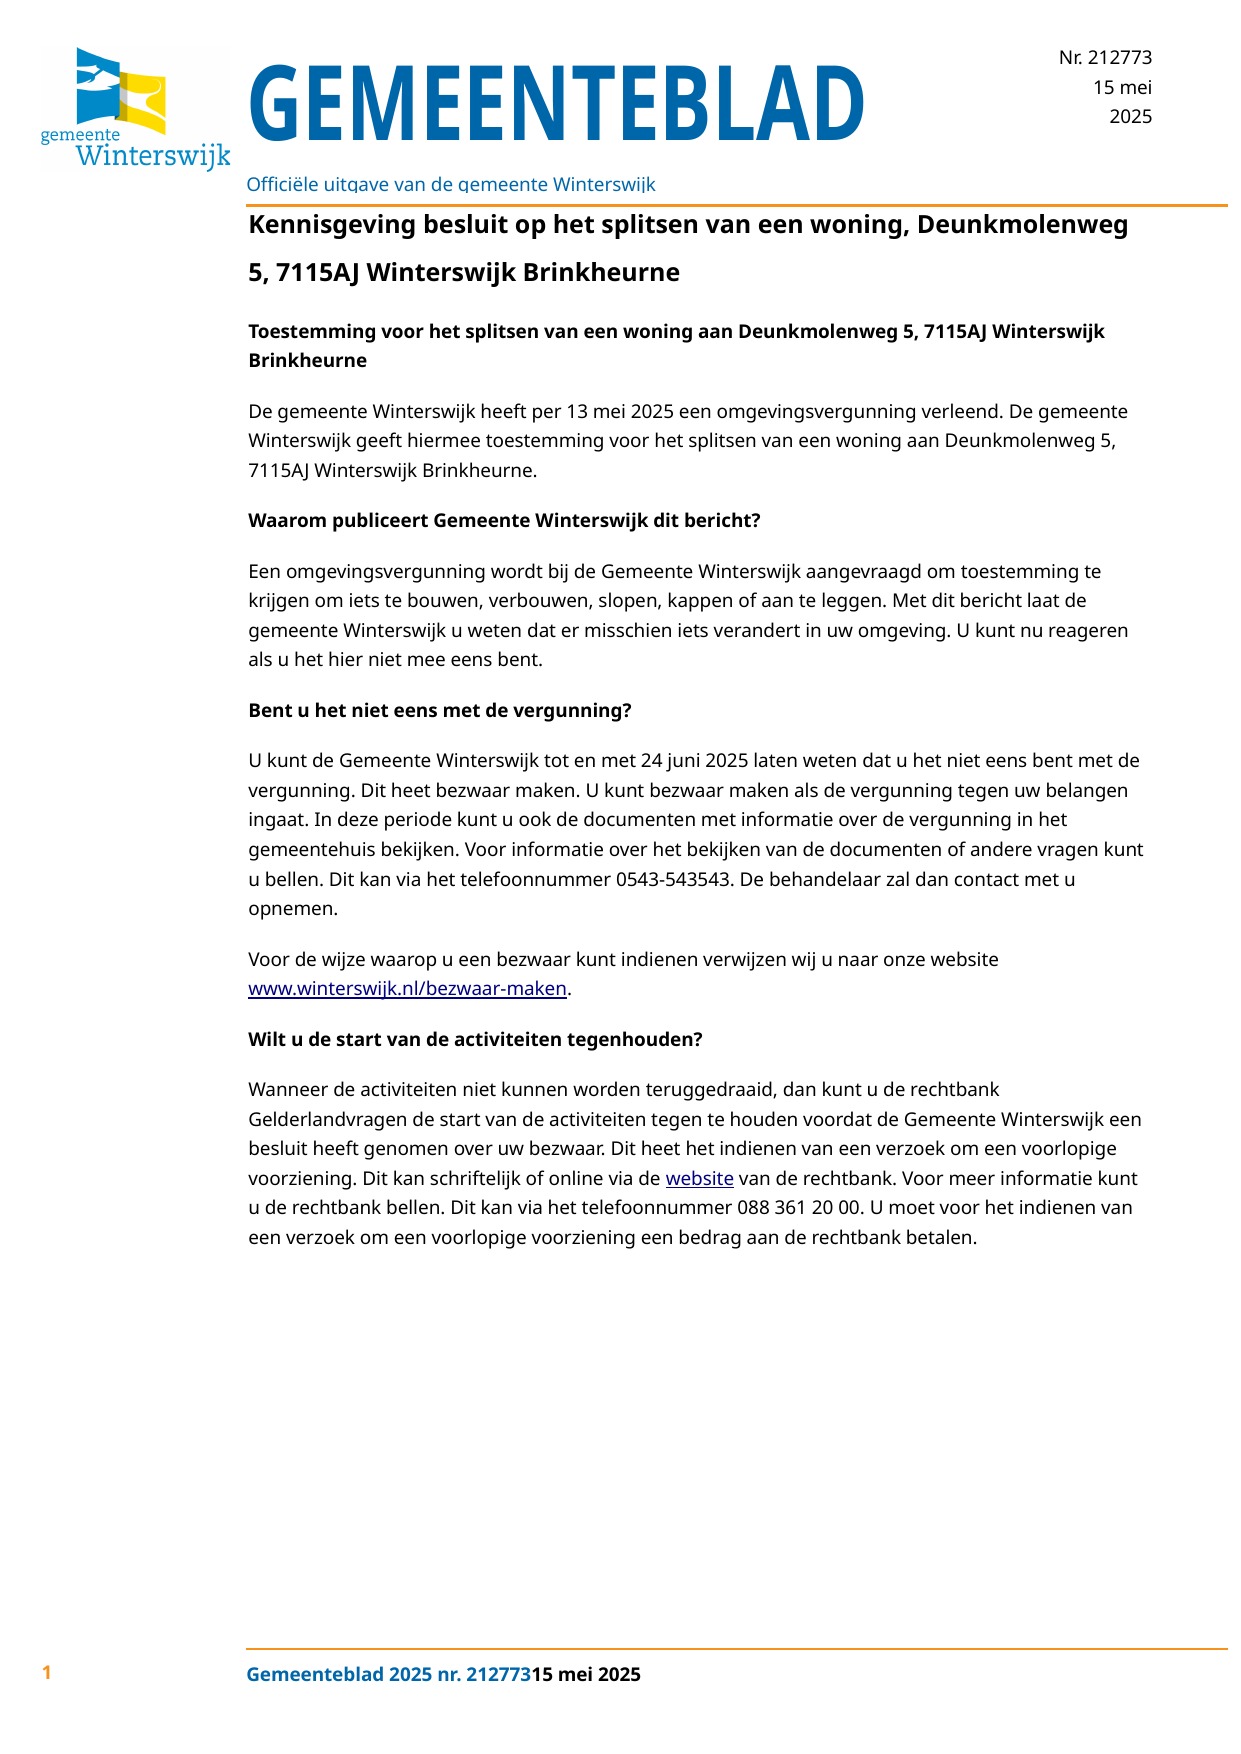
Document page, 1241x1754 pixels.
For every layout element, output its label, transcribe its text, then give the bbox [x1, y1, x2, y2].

text U kunt de Gemeente Winterswijk tot en met 24 juni 2025 laten weten dat u het niet eens bent met de vergunning. Dit heet bezwaar maken. U kunt bezwaar maken als de vergunning tegen uw belangen ingaat. In deze periode kunt u ook de documenten met informatie over de vergunning in het gemeentehuis bekijken. Voor informatie over het bekijken van de documenten of andere vragen kunt u bellen. Dit kan via het telefoonnummer 0543-543543. De behandelaar zal dan contact met u opnemen. [248, 747, 1152, 921]
text De gemeente Winterswijk heeft per 13 mei 2025 een omgevingsvergunning verleend. De gemeente Winterswijk geeft hiermee toestemming voor het splitsen van een woning aan Deunkmolenweg 5, 7115AJ Winterswijk Brinkheurne. [248, 398, 1152, 483]
picture [225, 153, 231, 162]
text Toestemming voor het splitsen van een woning aan Deunkmolenweg 5, 7115AJ Winterswijk Brinkheurne [248, 318, 1152, 373]
text Wilt u de start van de activiteiten tegenhouden? [248, 1026, 1152, 1052]
text Wanneer de activiteiten niet kunnen worden teruggedraaid, dan kunt u de rechtbank Gelderlandvragen de start van de activiteiten tegen te houden voordat de Gemeente Winterswijk een besluit heeft genomen over uw bezwaar. Dit heet het indienen van een verzoek om een voorlopige voorziening. Dit kan schriftelijk of online via de website van de rechtbank. Voor meer informatie kunt u de rechtbank bellen. Dit kan via het telefoonnummer 088 361 20 00. U moet voor het indienen van een verzoek om een voorlopige voorziening een bedrag aan de rechtbank betalen. [248, 1076, 1152, 1250]
picture [41, 47, 231, 172]
text Waarom publiceert Gemeente Winterswijk dit bericht? [248, 507, 1152, 533]
text Kennisgeving besluit op het splitsen van een woning, Deunkmolenweg 5, 7115AJ Winterswijk Brinkheurne [248, 207, 1152, 288]
text Bent u het niet eens met de vergunning? [248, 697, 1152, 723]
text Voor de wijze waarop u een bezwaar kunt indienen verwijzen wij u naar onze website www.winterswijk.nl/bezwaar-maken. [248, 946, 1152, 1001]
text Een omgevingsvergunning wordt bij de Gemeente Winterswijk aangevraagd om toestemming te krijgen om iets te bouwen, verbouwen, slopen, kappen of aan te leggen. Met dit bericht laat de gemeente Winterswijk u weten dat er misschien iets verandert in uw omgeving. U kunt nu reageren als u het hier niet mee eens bent. [248, 558, 1152, 672]
